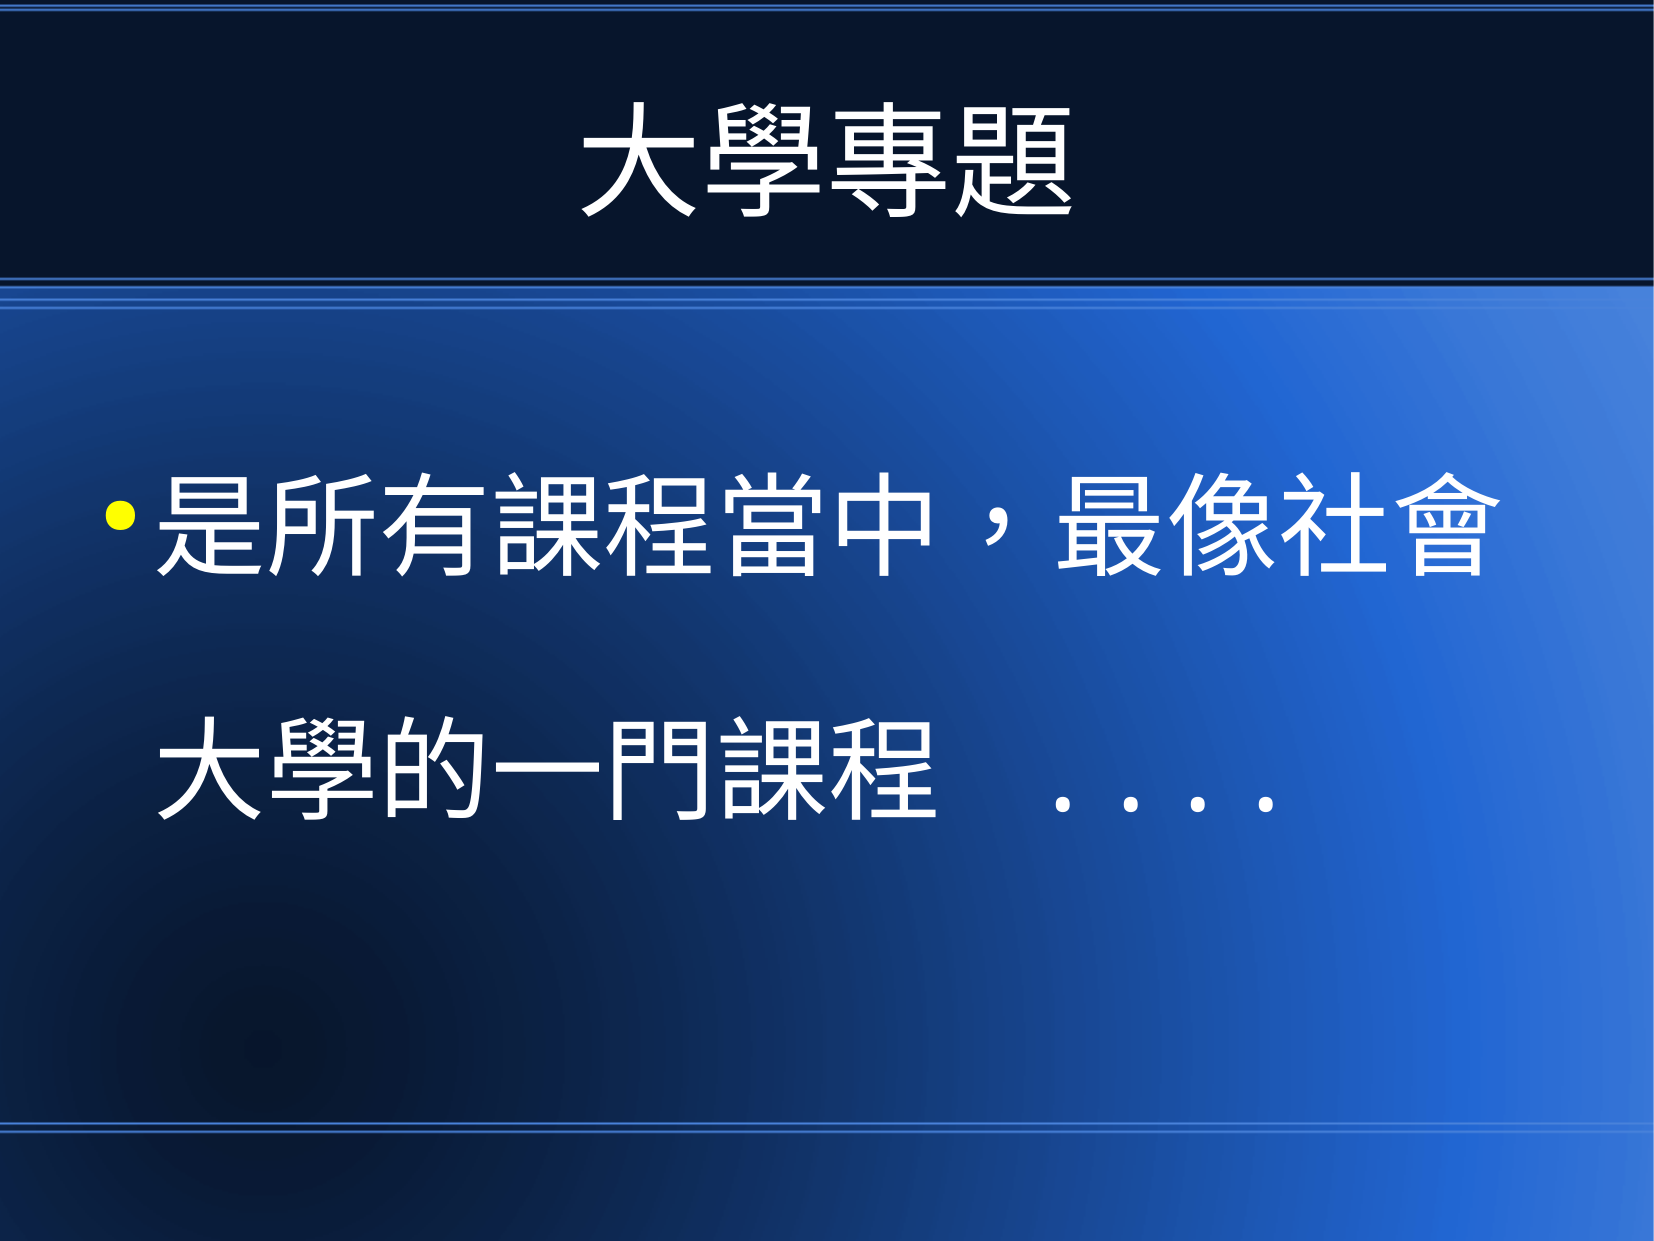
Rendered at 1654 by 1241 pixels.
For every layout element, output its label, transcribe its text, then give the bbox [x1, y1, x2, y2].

list 是所有課程當中，最像社會大學的一門課程 .... [82, 355, 1571, 1241]
title 大學專題 [82, 49, 1571, 257]
picture [0, 0, 1654, 1241]
